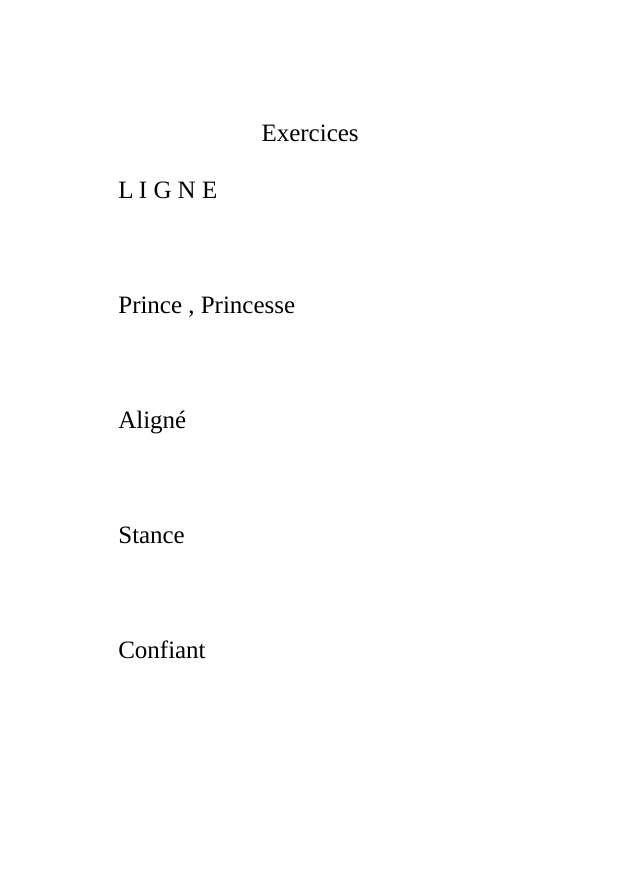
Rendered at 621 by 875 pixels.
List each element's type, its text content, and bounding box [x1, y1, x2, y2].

text Stance [118, 521, 502, 549]
text Confiant [118, 636, 502, 664]
text Aligné [118, 406, 502, 434]
text Prince , Princesse [118, 291, 502, 319]
text Exercices [118, 118, 502, 147]
text L I G N E [118, 176, 502, 204]
